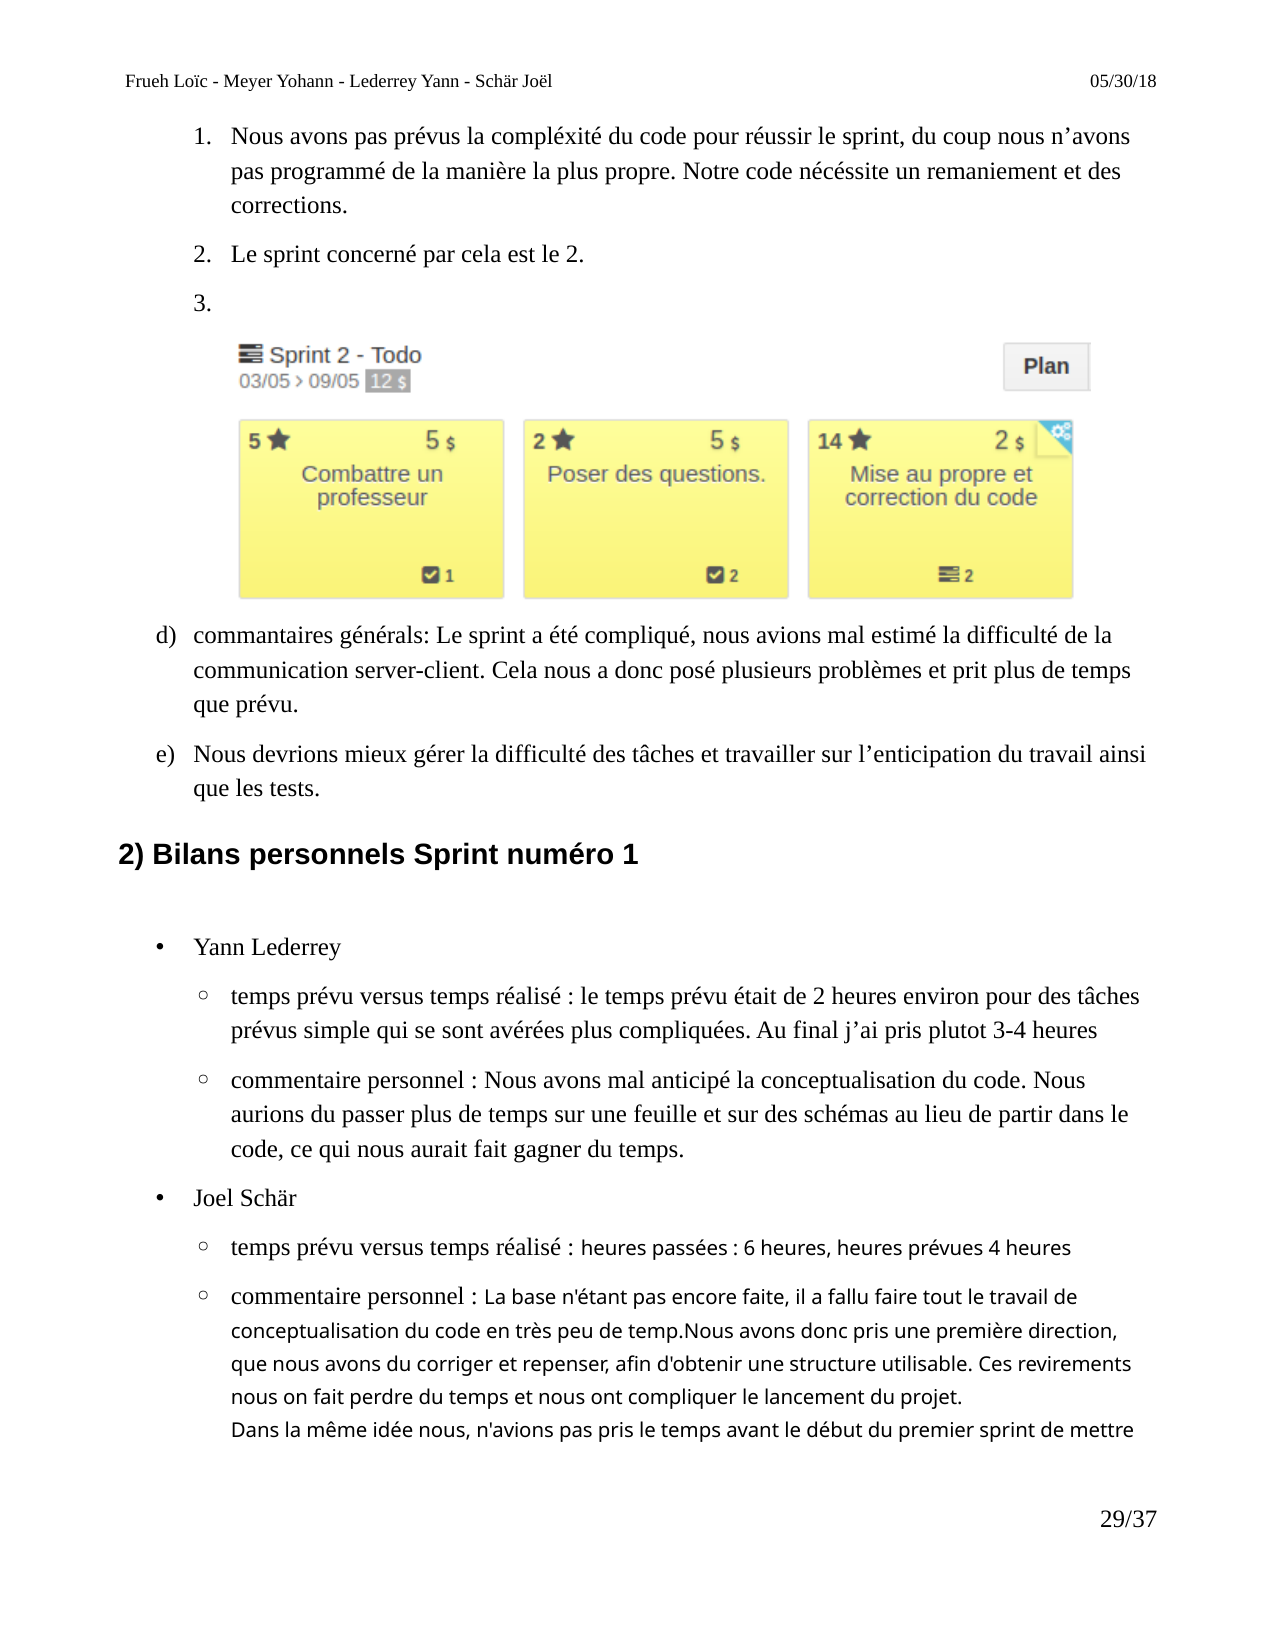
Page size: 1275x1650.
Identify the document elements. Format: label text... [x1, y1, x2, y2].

list Yann Lederrey [156, 932, 1157, 961]
list temps prévu versus temps réalisé : le temps prévu était de 2 heures environ pour des tâches prévus simple qui se sont avérées plus compliquées. Au final j’ai pris plutot 3-4 heures [193, 981, 1157, 1044]
list Le sprint concerné par cela est le 2. [193, 239, 1157, 268]
list commentaire personnel : Nous avons mal anticipé la conceptualisation du code. Nous aurions du passer plus de temps sur une feuille et sur des schémas au lieu de partir dans le code, ce qui nous aurait fait gagner du temps. [193, 1065, 1157, 1162]
list Nous devrions mieux gérer la difficulté des tâches et travailler sur l’enticipation du travail ainsi que les tests. [156, 739, 1157, 802]
subtitle 2) Bilans personnels Sprint numéro 1 [118, 837, 1157, 871]
list Nous avons pas prévus la compléxité du code pour réussir le sprint, du coup nous n’avons pas programmé de la manière la plus propre. Notre code nécéssite un remaniement et des corrections. [193, 121, 1157, 219]
list commentaire personnel : La base n'étant pas encore faite, il a fallu faire tout le travail de conceptualisation du code en très peu de temp.Nous avons donc pris une première direction, que nous avons du corriger et repenser, afin d'obtenir une structure utilisable. Ces revirements nous on fait perdre du temps et nous ont compliquer le lancement du projet. Dans la même idée nous, n'avions pas pris le temps avant le début du premier sprint de mettre [193, 1281, 1157, 1444]
list temps prévu versus temps réalisé : heures passées : 6 heures, heures prévues 4 heures [193, 1232, 1157, 1261]
list commantaires générals: Le sprint a été compliqué, nous avions mal estimé la difficulté de la communication server-client. Cela nous a donc posé plusieurs problèmes et prit plus de temps que prévu. [156, 615, 1157, 718]
picture [228, 335, 1091, 615]
list Joel Schär [156, 1183, 1157, 1211]
